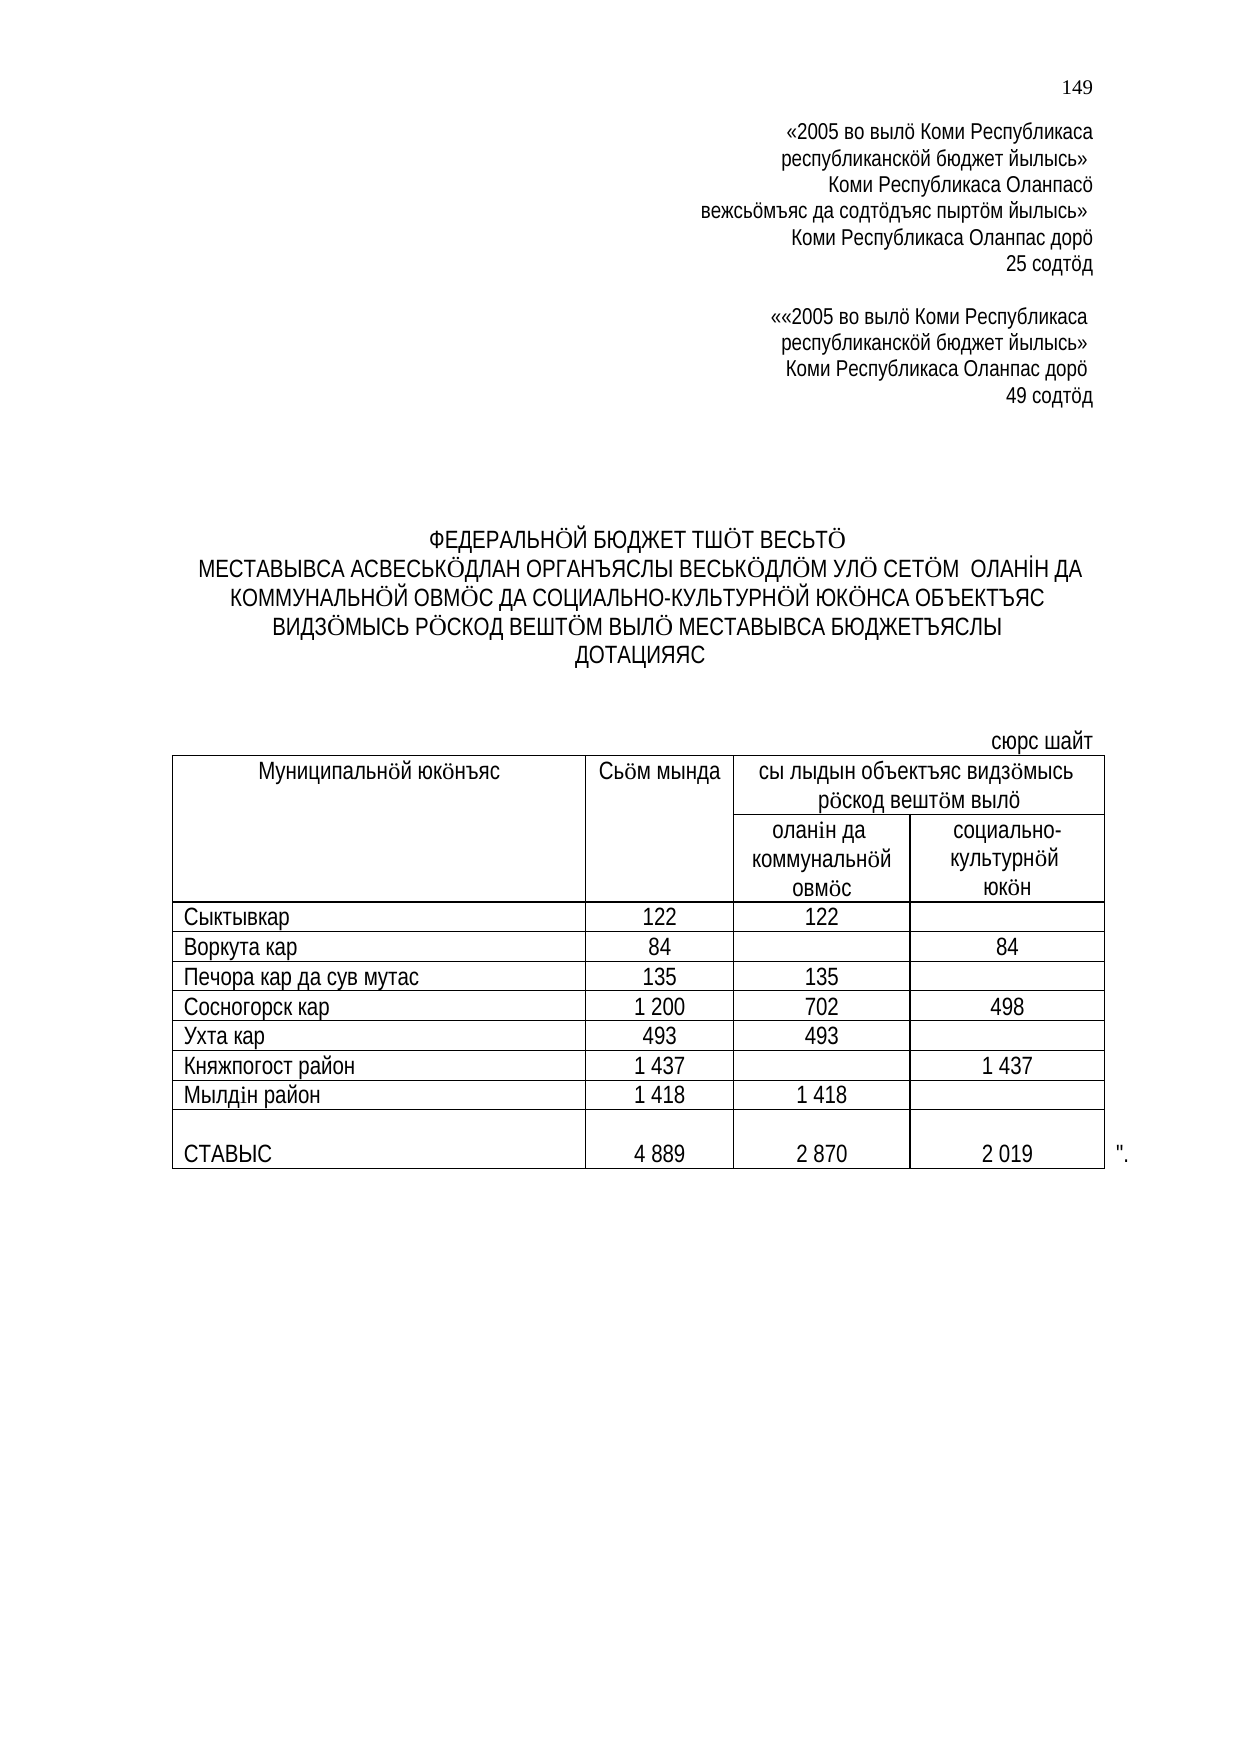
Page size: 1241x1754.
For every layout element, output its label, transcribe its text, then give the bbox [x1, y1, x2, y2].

table_cell [1105, 1080, 1148, 1109]
table_cell 1 437 [586, 1051, 733, 1079]
table_cell [1105, 1050, 1148, 1079]
text 49 содтöд [187, 382, 1093, 408]
table_cell [1105, 990, 1148, 1020]
text республиканскöй бюджет йылысь» [187, 144, 1093, 171]
table_cell 122 [734, 903, 909, 931]
table_header [1105, 755, 1148, 814]
table_cell 84 [586, 932, 733, 961]
table_cell Мылдiн район [173, 1081, 585, 1109]
table_cell 2 019 [911, 1110, 1104, 1168]
text Коми Республикаса Оланпас дорö [187, 355, 1093, 382]
table_cell Печора кар да сув мутас [173, 962, 585, 990]
table_cell [911, 1021, 1104, 1050]
table_cell 135 [586, 962, 733, 990]
table_cell Сыктывкар [173, 903, 585, 931]
table_cell 702 [734, 991, 909, 1020]
text Коми Республикаса Оланпасö [187, 171, 1093, 197]
table_cell оланiн да коммунальнöй овмöс [734, 815, 909, 901]
table_cell социально-культурнöй юкöн [911, 815, 1104, 901]
table_cell 1 418 [734, 1081, 909, 1109]
text ДОТАЦИЯЯС [187, 640, 1093, 669]
text ВИДЗÖМЫСЬ РÖСКОД ВЕШТÖМ ВЫЛÖ МЕСТАВЫВСА БЮДЖЕТЪЯСЛЫ [187, 612, 1093, 640]
table_header Муниципальнöй юкöнъяс [173, 756, 585, 901]
table_cell [911, 962, 1104, 990]
table_cell Ухта кар [173, 1021, 585, 1050]
table_cell 493 [734, 1021, 909, 1050]
table_cell [1105, 901, 1148, 931]
table_cell 135 [734, 962, 909, 990]
text ФЕДЕРАЛЬНÖЙ БЮДЖЕТ ТШÖТ ВЕСЬТÖ [187, 525, 1093, 554]
table_cell Воркута кар [173, 932, 585, 961]
table_cell СТАВЫС [173, 1110, 585, 1168]
text республиканскöй бюджет йылысь» [187, 329, 1093, 355]
text «2005 во вылö Коми Республикаса [187, 118, 1093, 144]
table_cell [1105, 1020, 1148, 1050]
table_cell 493 [586, 1021, 733, 1050]
table_cell [911, 903, 1104, 931]
table_cell 498 [911, 991, 1104, 1020]
table_cell 2 870 [734, 1110, 909, 1168]
text вежсьöмъяс да содтöдъяс пыртöм йылысь» [187, 197, 1093, 223]
table_cell 122 [586, 903, 733, 931]
table_cell [1105, 814, 1148, 901]
table_cell 1 200 [586, 991, 733, 1020]
table_cell [1105, 961, 1148, 990]
table_cell [1105, 931, 1148, 961]
text Коми Республикаса Оланпас дорö [187, 223, 1093, 250]
text МЕСТАВЫВСА АСВЕСЬКÖДЛАН ОРГАНЪЯСЛЫ ВЕСЬКÖДЛÖМ УЛÖ СЕТÖМ ОЛАНİН ДА КОММУНАЛЬНÖЙ ОВМÖС ДА СОЦИАЛЬНО-КУЛЬТУРНÖЙ ЮКÖНСА ОБЪЕКТЪЯС [187, 554, 1093, 612]
table_cell Сосногорск кар [173, 991, 585, 1020]
text 25 содтöд [187, 250, 1093, 276]
table_cell [734, 932, 909, 961]
text сюрс шайт [187, 726, 1093, 755]
table_cell ". [1105, 1109, 1148, 1168]
table_cell 1 418 [586, 1081, 733, 1109]
table_header Сьöм мында [586, 756, 733, 901]
table_cell [911, 1081, 1104, 1109]
table_cell 1 437 [911, 1051, 1104, 1079]
table_header сы лыдын объектъяс видзöмысь рöскод вештöм вылö [734, 756, 1104, 814]
table_cell Княжпогост район [173, 1051, 585, 1079]
table_cell [734, 1051, 909, 1079]
table_cell 84 [911, 932, 1104, 961]
text ««2005 во вылö Коми Республикаса [187, 303, 1093, 329]
table_cell 4 889 [586, 1110, 733, 1168]
